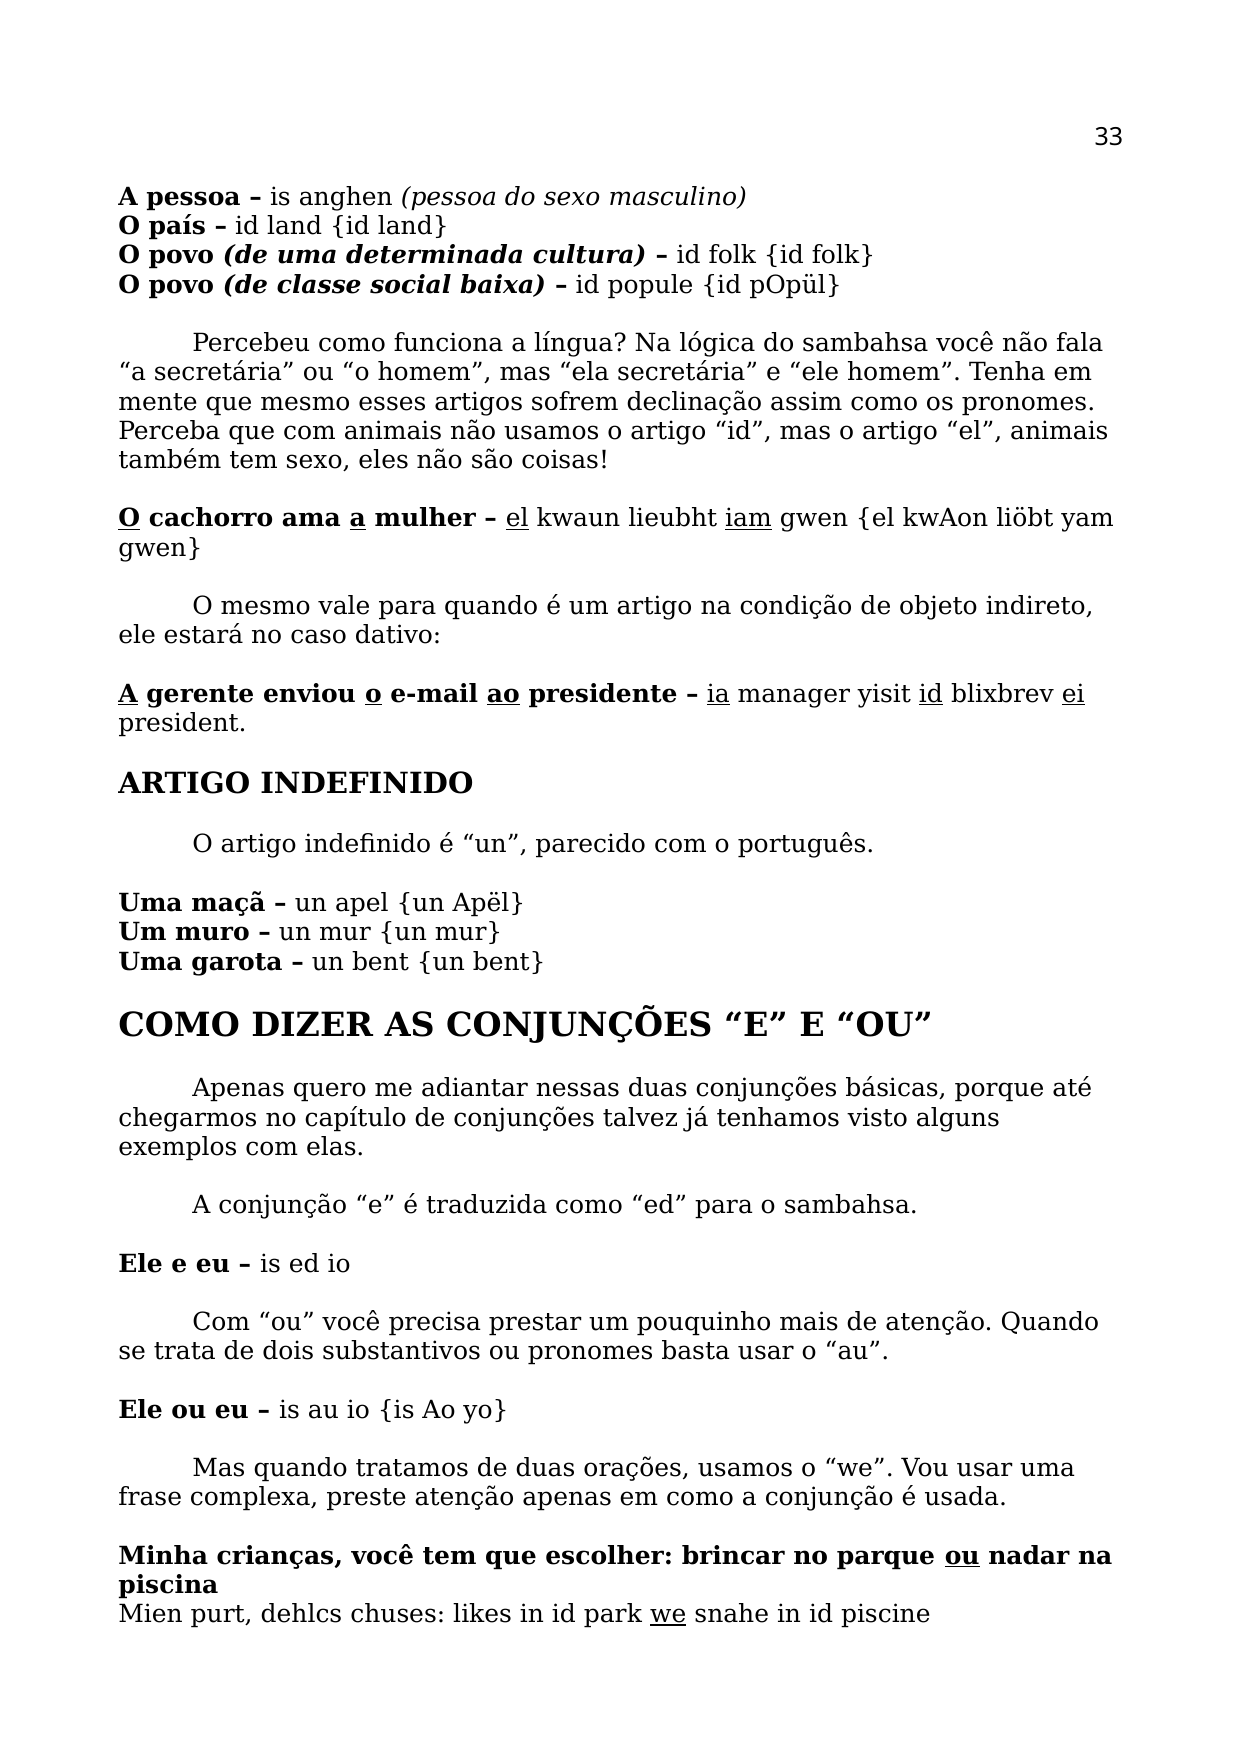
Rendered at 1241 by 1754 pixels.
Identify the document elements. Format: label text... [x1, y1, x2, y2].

subtitle COMO DIZER AS CONJUNÇÕES “E” E “OU” [118, 1005, 1123, 1044]
text Minha crianças, você tem que escolher: brincar no parque ou nadar na piscina [118, 1541, 1123, 1599]
text A conjunção “e” é traduzida como “ed” para o sambahsa. [118, 1190, 1123, 1219]
text Apenas quero me adiantar nessas duas conjunções básicas, porque até chegarmos no capítulo de conjunções talvez já tenhamos visto alguns exemplos com elas. [118, 1074, 1123, 1161]
text Um muro – un mur {un mur} [118, 917, 1123, 947]
text Ele ou eu – is au io {is Ao yo} [118, 1395, 1123, 1424]
text O povo (de classe social baixa) – id popule {id pOpül} [118, 270, 1123, 299]
text Mien purt, dehlcs chuses: likes in id park we snahe in id piscine [118, 1599, 1123, 1629]
text O cachorro ama a mulher – el kwaun lieubht iam gwen {el kwAon liöbt yam gwen} [118, 503, 1123, 562]
text Ele e eu – is ed io [118, 1249, 1123, 1278]
text Uma maçã – un apel {un Apël} [118, 888, 1123, 917]
text A pessoa – is anghen (pessoa do sexo masculino) [118, 182, 1123, 211]
text Mas quando tratamos de duas orações, usamos o “we”. Vou usar uma frase complexa, preste atenção apenas em como a conjunção é usada. [118, 1453, 1123, 1512]
text Percebeu como funciona a língua? Na lógica do sambahsa você não fala “a secretária” ou “o homem”, mas “ela secretária” e “ele homem”. Tenha em mente que mesmo esses artigos sofrem declinação assim como os pronomes. Perceba que com animais não usamos o artigo “id”, mas o artigo “el”, animais também tem sexo, eles não são coisas! [118, 328, 1123, 474]
text O artigo indefinido é “un”, parecido com o português. [118, 830, 1123, 859]
text A gerente enviou o e-mail ao presidente – ia manager yisit id blixbrev ei president. [118, 678, 1123, 737]
subtitle ARTIGO INDEFINIDO [118, 766, 1123, 801]
text O povo (de uma determinada cultura) – id folk {id folk} [118, 240, 1123, 270]
text O mesmo vale para quando é um artigo na condição de objeto indireto, ele estará no caso dativo: [118, 591, 1123, 649]
text Com “ou” você precisa prestar um pouquinho mais de atenção. Quando se trata de dois substantivos ou pronomes basta usar o “au”. [118, 1307, 1123, 1366]
text Uma garota – un bent {un bent} [118, 947, 1123, 976]
text O país – id land {id land} [118, 211, 1123, 240]
